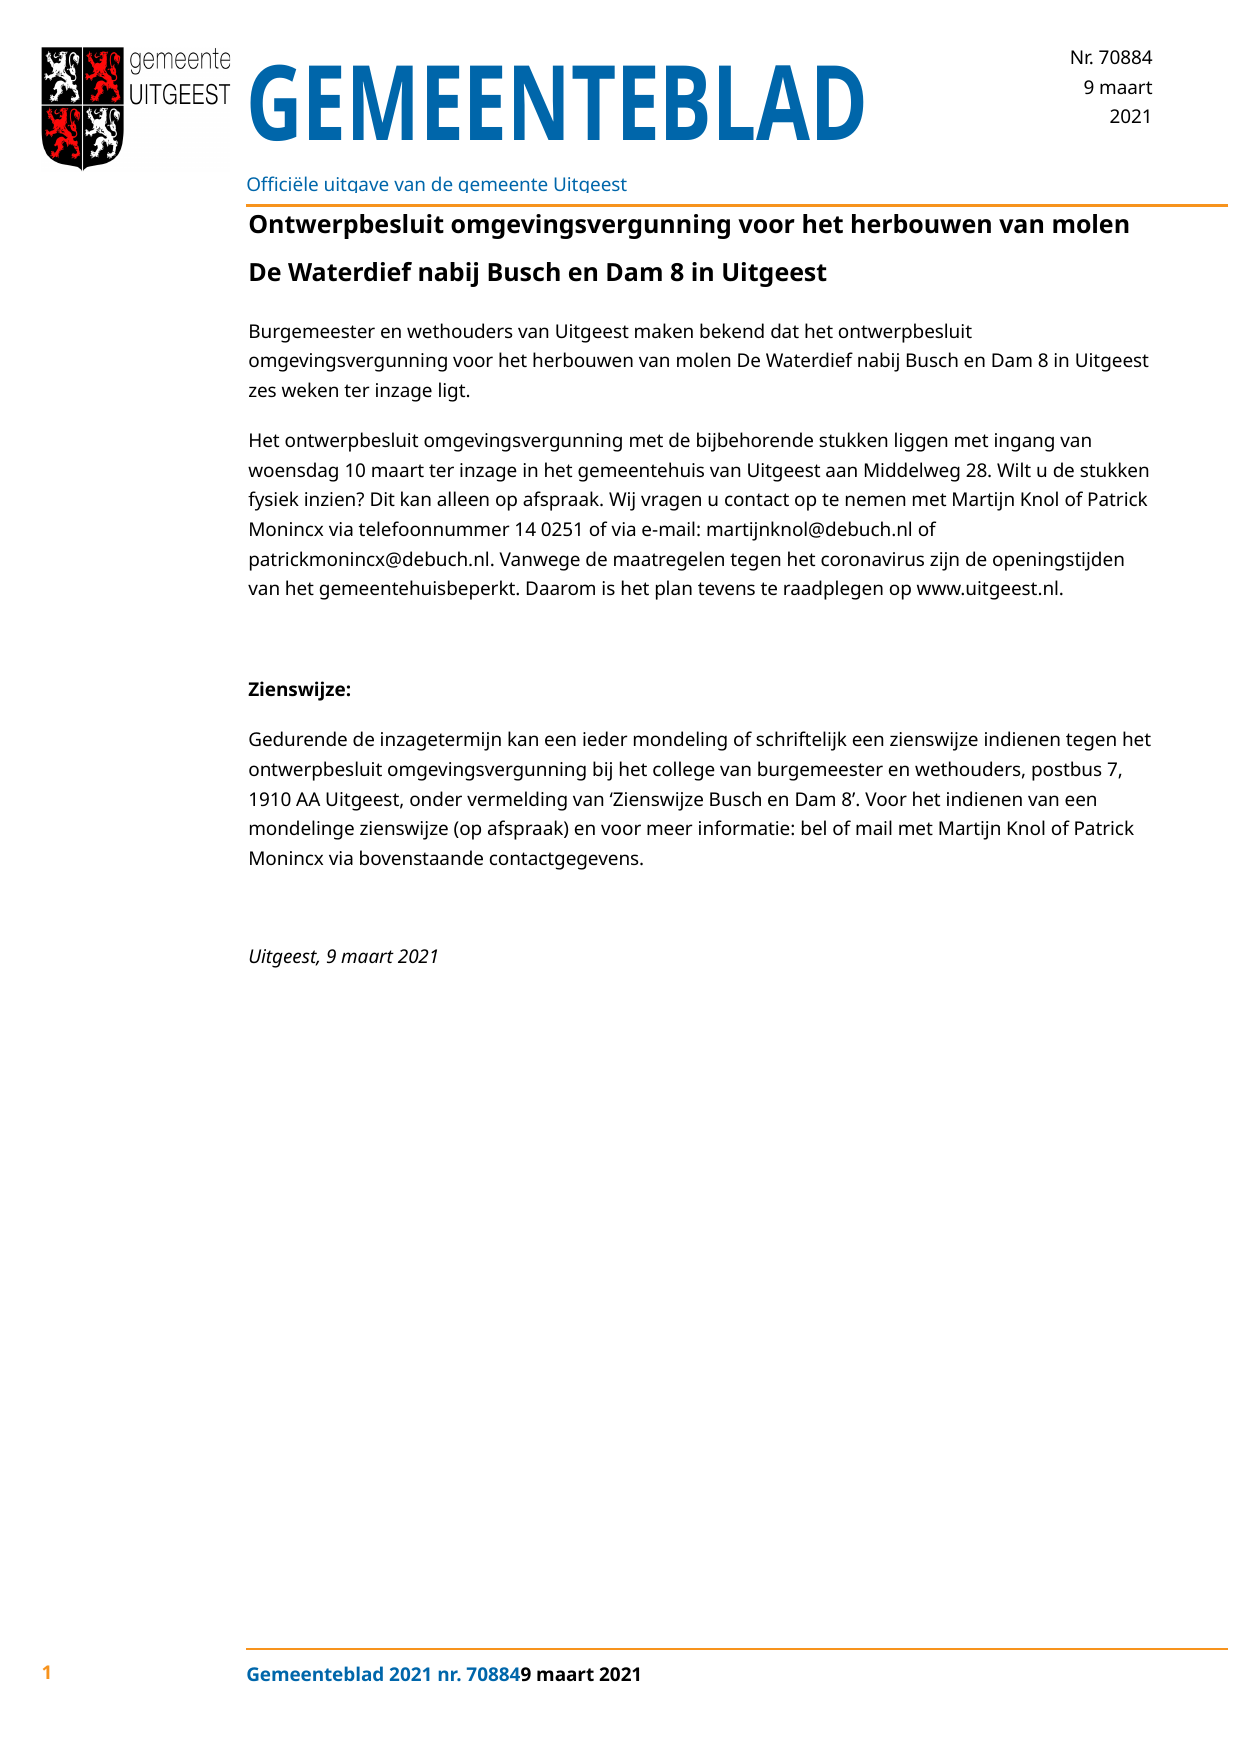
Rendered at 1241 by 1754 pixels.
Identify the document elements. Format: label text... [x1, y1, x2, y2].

text Het ontwerpbesluit omgevingsvergunning met de bijbehorende stukken liggen met ingang van woensdag 10 maart ter inzage in het gemeentehuis van Uitgeest aan Middelweg 28. Wilt u de stukken fysiek inzien? Dit kan alleen op afspraak. Wij vragen u contact op te nemen met Martijn Knol of Patrick Monincx via telefoonnummer 14 0251 of via e-mail: martijnknol@debuch.nl of patrickmonincx@debuch.nl. Vanwege de maatregelen tegen het coronavirus zijn de openingstijden van het gemeentehuisbeperkt. Daarom is het plan tevens te raadplegen op www.uitgeest.nl. [248, 427, 1152, 601]
text Burgemeester en wethouders van Uitgeest maken bekend dat het ontwerpbesluit omgevingsvergunning voor het herbouwen van molen De Waterdief nabij Busch en Dam 8 in Uitgeest zes weken ter inzage ligt. [248, 318, 1152, 403]
text Gedurende de inzagetermijn kan een ieder mondeling of schriftelijk een zienswijze indienen tegen het ontwerpbesluit omgevingsvergunning bij het college van burgemeester en wethouders, postbus 7, 1910 AA Uitgeest, onder vermelding van ‘Zienswijze Busch en Dam 8’. Voor het indienen van een mondelinge zienswijze (op afspraak) en voor meer informatie: bel of mail met Martijn Knol of Patrick Monincx via bovenstaande contactgegevens. [248, 727, 1152, 871]
text Ontwerpbesluit omgevingsvergunning voor het herbouwen van molen De Waterdief nabij Busch en Dam 8 in Uitgeest [248, 207, 1152, 288]
text Uitgeest, 9 maart 2021 [248, 943, 1152, 969]
picture [41, 47, 231, 172]
text Zienswijze: [248, 676, 1152, 702]
